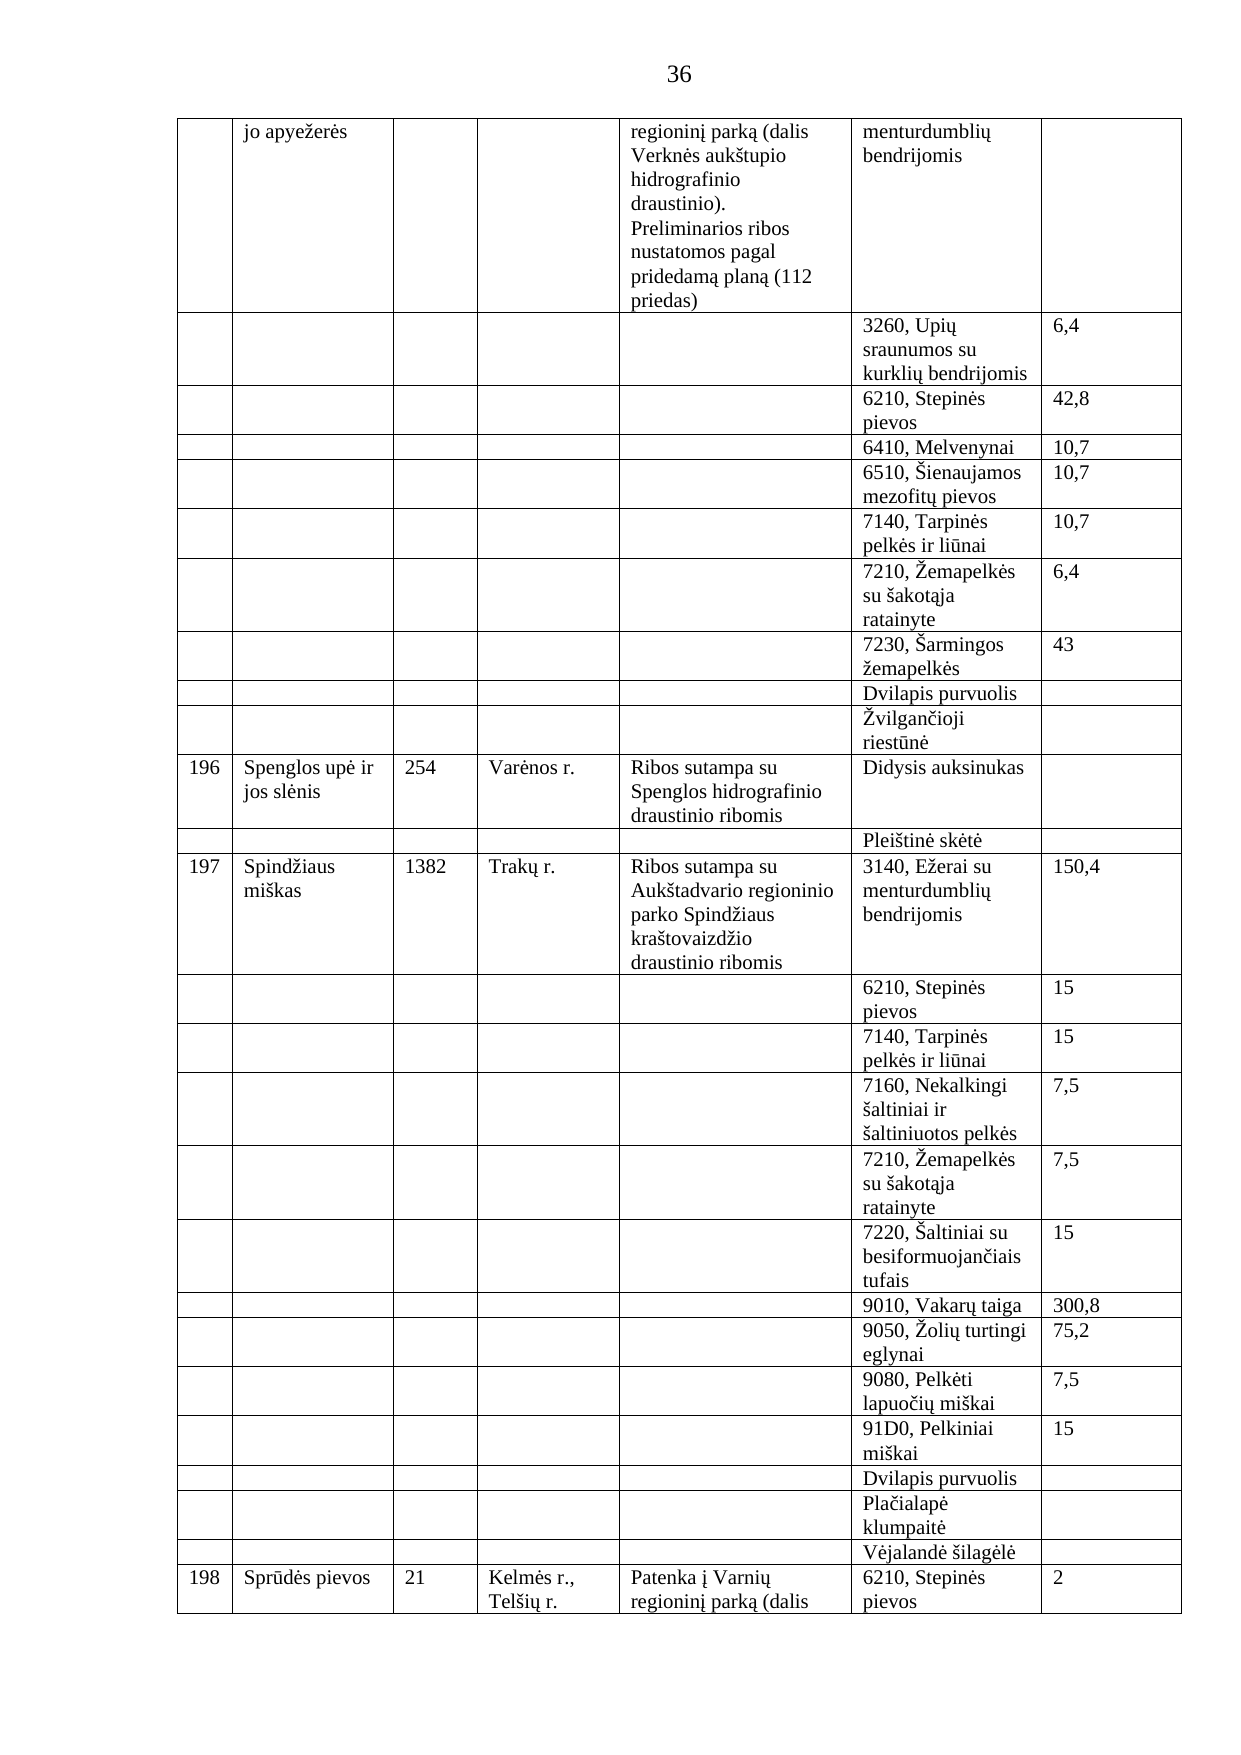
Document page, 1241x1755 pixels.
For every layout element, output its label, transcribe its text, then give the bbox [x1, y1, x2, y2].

table_cell [178, 1024, 232, 1072]
table_cell 150,4 [1042, 854, 1181, 974]
table_cell [478, 435, 619, 459]
table_cell [233, 975, 393, 1023]
table_cell [478, 386, 619, 434]
table_cell [394, 1293, 477, 1317]
table_cell [178, 435, 232, 459]
table_cell [620, 1540, 851, 1564]
table_cell 43 [1042, 632, 1181, 680]
table_cell [1042, 829, 1181, 852]
table_cell 6210, Stepinės pievos [852, 386, 1041, 434]
table_cell 6210, Stepinės pievos [852, 975, 1041, 1023]
table_cell [478, 681, 619, 705]
table_cell 7220, Šaltiniai su besiformuojančiais tufais [852, 1220, 1041, 1292]
table_cell [620, 460, 851, 508]
table_cell Spindžiaus miškas [233, 854, 393, 974]
table_cell 7160, Nekalkingi šaltiniai ir šaltiniuotos pelkės [852, 1073, 1041, 1145]
table_cell [478, 706, 619, 754]
table_cell [478, 829, 619, 852]
table_cell Dvilapis purvuolis [852, 681, 1041, 705]
table_cell menturdumblių bendrijomis [852, 119, 1041, 312]
table_cell 7140, Tarpinės pelkės ir liūnai [852, 1024, 1041, 1072]
table_cell 3140, Ežerai su menturdumblių bendrijomis [852, 854, 1041, 974]
table_cell 6410, Melvenynai [852, 435, 1041, 459]
table_cell [394, 313, 477, 385]
table_cell [478, 1491, 619, 1539]
table_cell [394, 1491, 477, 1539]
table_cell 197 [178, 854, 232, 974]
table_cell [233, 435, 393, 459]
table_cell [1042, 119, 1181, 312]
table_cell [620, 1024, 851, 1072]
table_cell [620, 559, 851, 631]
table_cell [233, 1416, 393, 1464]
table_cell [233, 1024, 393, 1072]
table_cell [1042, 1466, 1181, 1489]
table_cell [478, 119, 619, 312]
table_cell [394, 1416, 477, 1464]
table_cell [394, 975, 477, 1023]
table_cell 42,8 [1042, 386, 1181, 434]
table_cell [478, 1540, 619, 1564]
table_cell [620, 1466, 851, 1489]
table_cell [233, 1491, 393, 1539]
table_cell [233, 706, 393, 754]
table_cell 9080, Pelkėti lapuočių miškai [852, 1367, 1041, 1415]
table_cell [394, 1466, 477, 1489]
table_cell 21 [394, 1565, 477, 1613]
table_cell [178, 1367, 232, 1415]
table_cell [178, 829, 232, 852]
table_cell [178, 313, 232, 385]
table_cell 9010, Vakarų taiga [852, 1293, 1041, 1317]
table_cell [178, 1293, 232, 1317]
table_cell [478, 460, 619, 508]
table_cell [233, 460, 393, 508]
table_cell [394, 1367, 477, 1415]
table_cell 7,5 [1042, 1367, 1181, 1415]
table_cell Ribos sutampa su Spenglos hidrografinio draustinio ribomis [620, 755, 851, 827]
table_cell Ribos sutampa su Aukštadvario regioninio parko Spindžiaus kraštovaizdžio draustinio ribomis [620, 854, 851, 974]
table_cell 15 [1042, 1416, 1181, 1464]
table_cell [394, 1220, 477, 1292]
table_cell [620, 313, 851, 385]
table_cell [178, 632, 232, 680]
table_cell 15 [1042, 1220, 1181, 1292]
table_cell 6510, Šienaujamos mezofitų pievos [852, 460, 1041, 508]
table_cell [233, 559, 393, 631]
table_cell Vėjalandė šilagėlė [852, 1540, 1041, 1564]
table_cell 6210, Stepinės pievos [852, 1565, 1041, 1613]
table_cell Kelmės r., Telšių r. [478, 1565, 619, 1613]
table_cell [178, 706, 232, 754]
table_cell [394, 435, 477, 459]
table_cell [233, 1220, 393, 1292]
table_cell [233, 1146, 393, 1219]
table_cell 7140, Tarpinės pelkės ir liūnai [852, 509, 1041, 557]
table_cell [178, 1318, 232, 1366]
table_cell [178, 1073, 232, 1145]
table_cell [394, 1024, 477, 1072]
table_cell [620, 706, 851, 754]
table_cell [233, 509, 393, 557]
table_cell [1042, 706, 1181, 754]
table_cell 6,4 [1042, 313, 1181, 385]
table_cell [478, 1367, 619, 1415]
table_cell 198 [178, 1565, 232, 1613]
table_cell 300,8 [1042, 1293, 1181, 1317]
table_cell Plačialapė klumpaitė [852, 1491, 1041, 1539]
table_cell [394, 632, 477, 680]
table_cell [394, 681, 477, 705]
table_cell Varėnos r. [478, 755, 619, 827]
table_cell [178, 1540, 232, 1564]
table_cell [620, 632, 851, 680]
table_cell [394, 386, 477, 434]
table_cell [620, 435, 851, 459]
table_cell [178, 681, 232, 705]
table_cell 7,5 [1042, 1146, 1181, 1219]
table_cell Patenka į Varnių regioninį parką (dalis [620, 1565, 851, 1613]
table_cell [620, 1318, 851, 1366]
table_cell [620, 1491, 851, 1539]
table_cell [233, 1293, 393, 1317]
table_cell [478, 313, 619, 385]
table_cell [394, 119, 477, 312]
table_cell [394, 1318, 477, 1366]
table_cell [178, 1220, 232, 1292]
table_cell [394, 460, 477, 508]
table_cell 75,2 [1042, 1318, 1181, 1366]
table_cell jo apyežerės [233, 119, 393, 312]
table_cell Dvilapis purvuolis [852, 1466, 1041, 1489]
table_cell [620, 1293, 851, 1317]
table_cell [1042, 681, 1181, 705]
table_cell Pleištinė skėtė [852, 829, 1041, 852]
table_cell [478, 1416, 619, 1464]
table_cell 91D0, Pelkiniai miškai [852, 1416, 1041, 1464]
table_cell [478, 1220, 619, 1292]
table_cell [478, 1293, 619, 1317]
table_cell [620, 1416, 851, 1464]
table_cell 7210, Žemapelkės su šakotąja ratainyte [852, 1146, 1041, 1219]
table_cell Didysis auksinukas [852, 755, 1041, 827]
table_cell [178, 1491, 232, 1539]
table_cell 15 [1042, 975, 1181, 1023]
table_cell [478, 632, 619, 680]
table_cell [620, 386, 851, 434]
table_cell [178, 1146, 232, 1219]
table_cell Spenglos upė ir jos slėnis [233, 755, 393, 827]
table_cell [233, 1073, 393, 1145]
table_cell [394, 1146, 477, 1219]
table_cell [233, 313, 393, 385]
table_cell 1382 [394, 854, 477, 974]
table_cell [1042, 1491, 1181, 1539]
table_cell [478, 1318, 619, 1366]
table_cell [620, 1367, 851, 1415]
table_cell [178, 386, 232, 434]
table_cell [178, 460, 232, 508]
table_cell 15 [1042, 1024, 1181, 1072]
table_cell [233, 1540, 393, 1564]
table_cell [478, 1146, 619, 1219]
table_cell [233, 632, 393, 680]
table_cell [1042, 1540, 1181, 1564]
table_cell [178, 509, 232, 557]
table_cell 2 [1042, 1565, 1181, 1613]
table_cell [233, 681, 393, 705]
table_cell [478, 559, 619, 631]
table_cell 7,5 [1042, 1073, 1181, 1145]
table_cell [178, 119, 232, 312]
table_cell Sprūdės pievos [233, 1565, 393, 1613]
table_cell [394, 559, 477, 631]
table_cell [233, 386, 393, 434]
table_cell 3260, Upių sraunumos su kurklių bendrijomis [852, 313, 1041, 385]
table_cell [394, 706, 477, 754]
table_cell [178, 559, 232, 631]
table_cell [478, 1073, 619, 1145]
table_cell [178, 975, 232, 1023]
table_cell [394, 1073, 477, 1145]
table_cell [233, 1466, 393, 1489]
table_cell 7230, Šarmingos žemapelkės [852, 632, 1041, 680]
table_cell 6,4 [1042, 559, 1181, 631]
table_cell [178, 1466, 232, 1489]
table_cell [1042, 755, 1181, 827]
table_cell [620, 1220, 851, 1292]
table_cell [233, 1318, 393, 1366]
table_cell regioninį parką (dalis Verknės aukštupio hidrografinio draustinio). Preliminarios ribos nustatomos pagal pridedamą planą (112 priedas) [620, 119, 851, 312]
table_cell 10,7 [1042, 509, 1181, 557]
table_cell 254 [394, 755, 477, 827]
table_cell 7210, Žemapelkės su šakotąja ratainyte [852, 559, 1041, 631]
table_cell Žvilgančioji riestūnė [852, 706, 1041, 754]
table_cell [478, 975, 619, 1023]
table_cell 9050, Žolių turtingi eglynai [852, 1318, 1041, 1366]
table_cell [478, 509, 619, 557]
table_cell [620, 975, 851, 1023]
table_cell 196 [178, 755, 232, 827]
table_cell [478, 1024, 619, 1072]
table_cell [620, 1073, 851, 1145]
table_cell [178, 1416, 232, 1464]
table_cell [394, 1540, 477, 1564]
table_cell [620, 829, 851, 852]
table_cell [620, 1146, 851, 1219]
table_cell [233, 829, 393, 852]
table_cell [478, 1466, 619, 1489]
table_cell 10,7 [1042, 435, 1181, 459]
table_cell [620, 681, 851, 705]
table_cell 10,7 [1042, 460, 1181, 508]
table_cell [620, 509, 851, 557]
table_cell Trakų r. [478, 854, 619, 974]
table_cell [394, 509, 477, 557]
table_cell [233, 1367, 393, 1415]
table_cell [394, 829, 477, 852]
